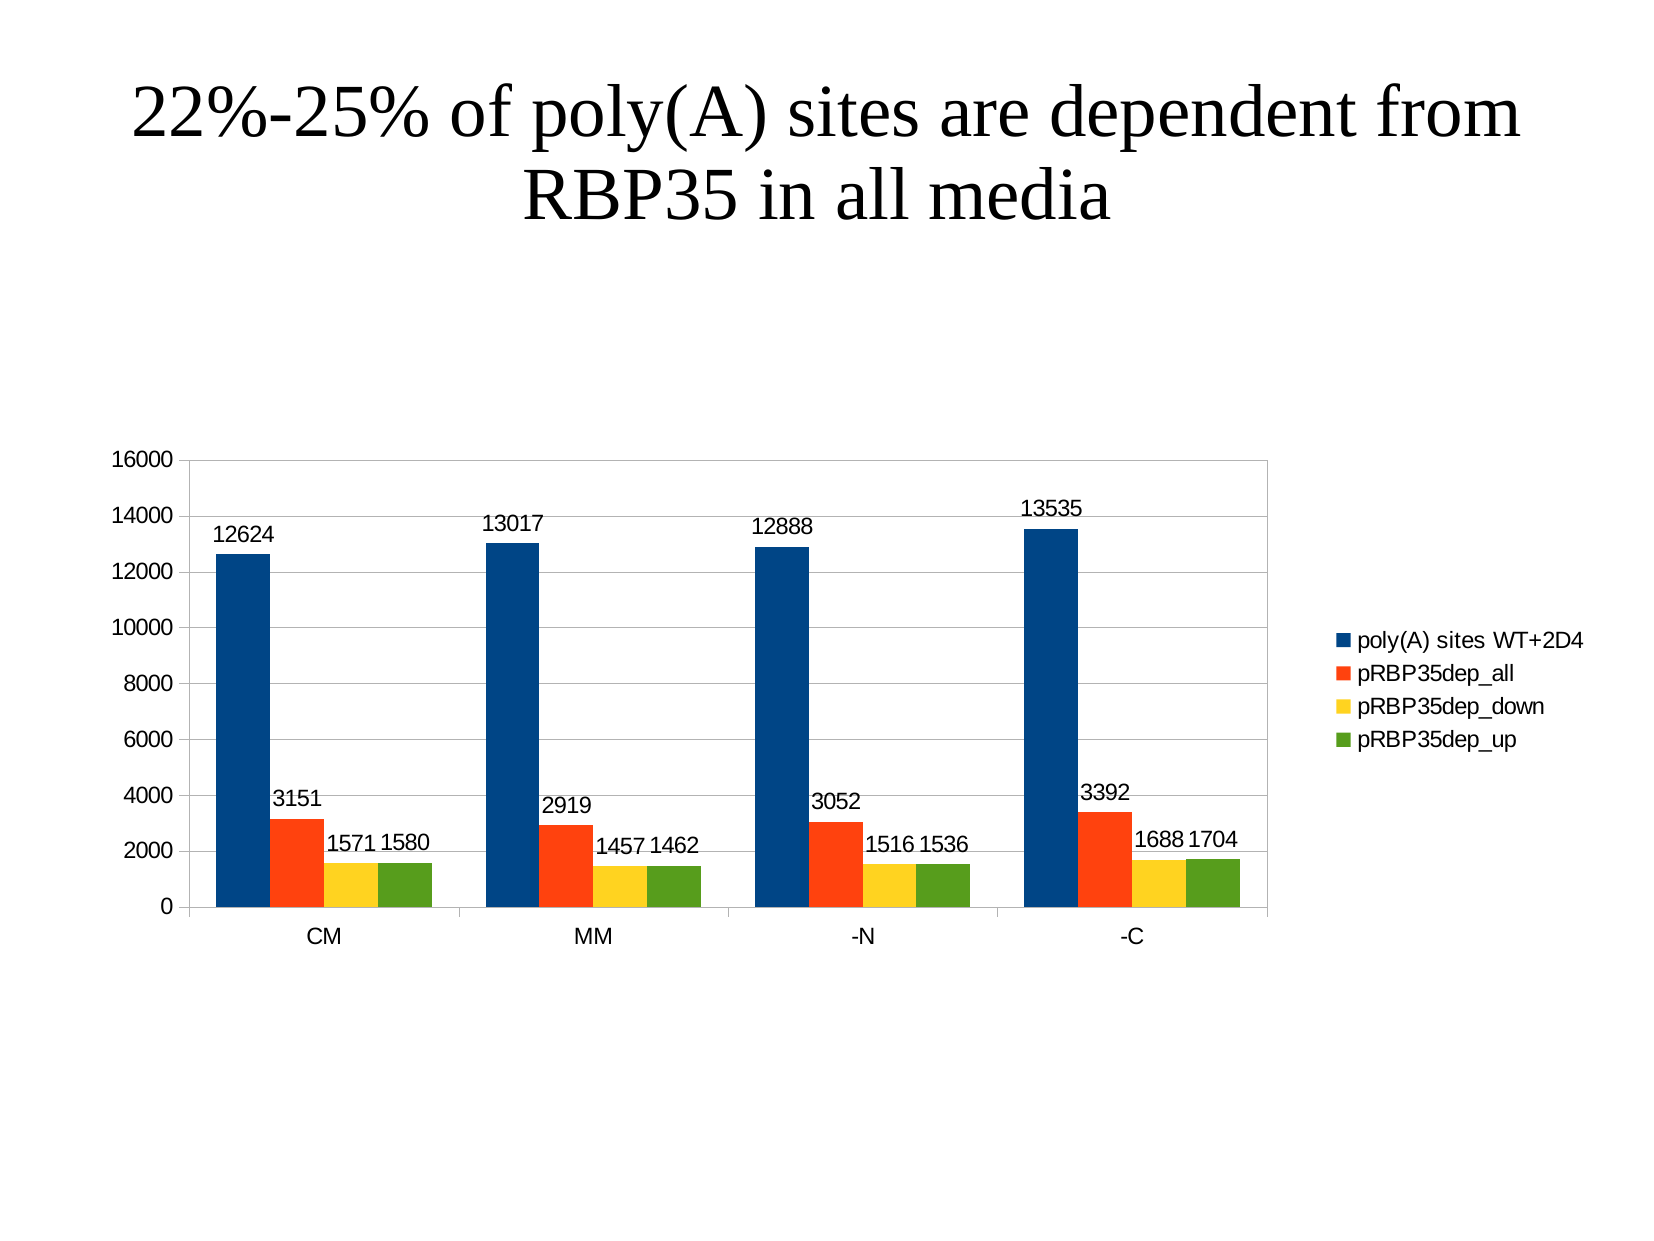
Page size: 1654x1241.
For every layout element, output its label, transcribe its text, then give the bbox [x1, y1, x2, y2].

picture [49, 390, 1606, 991]
title 22%-25% of poly(A) sites are dependent from RBP35 in all media [82, 49, 1571, 257]
